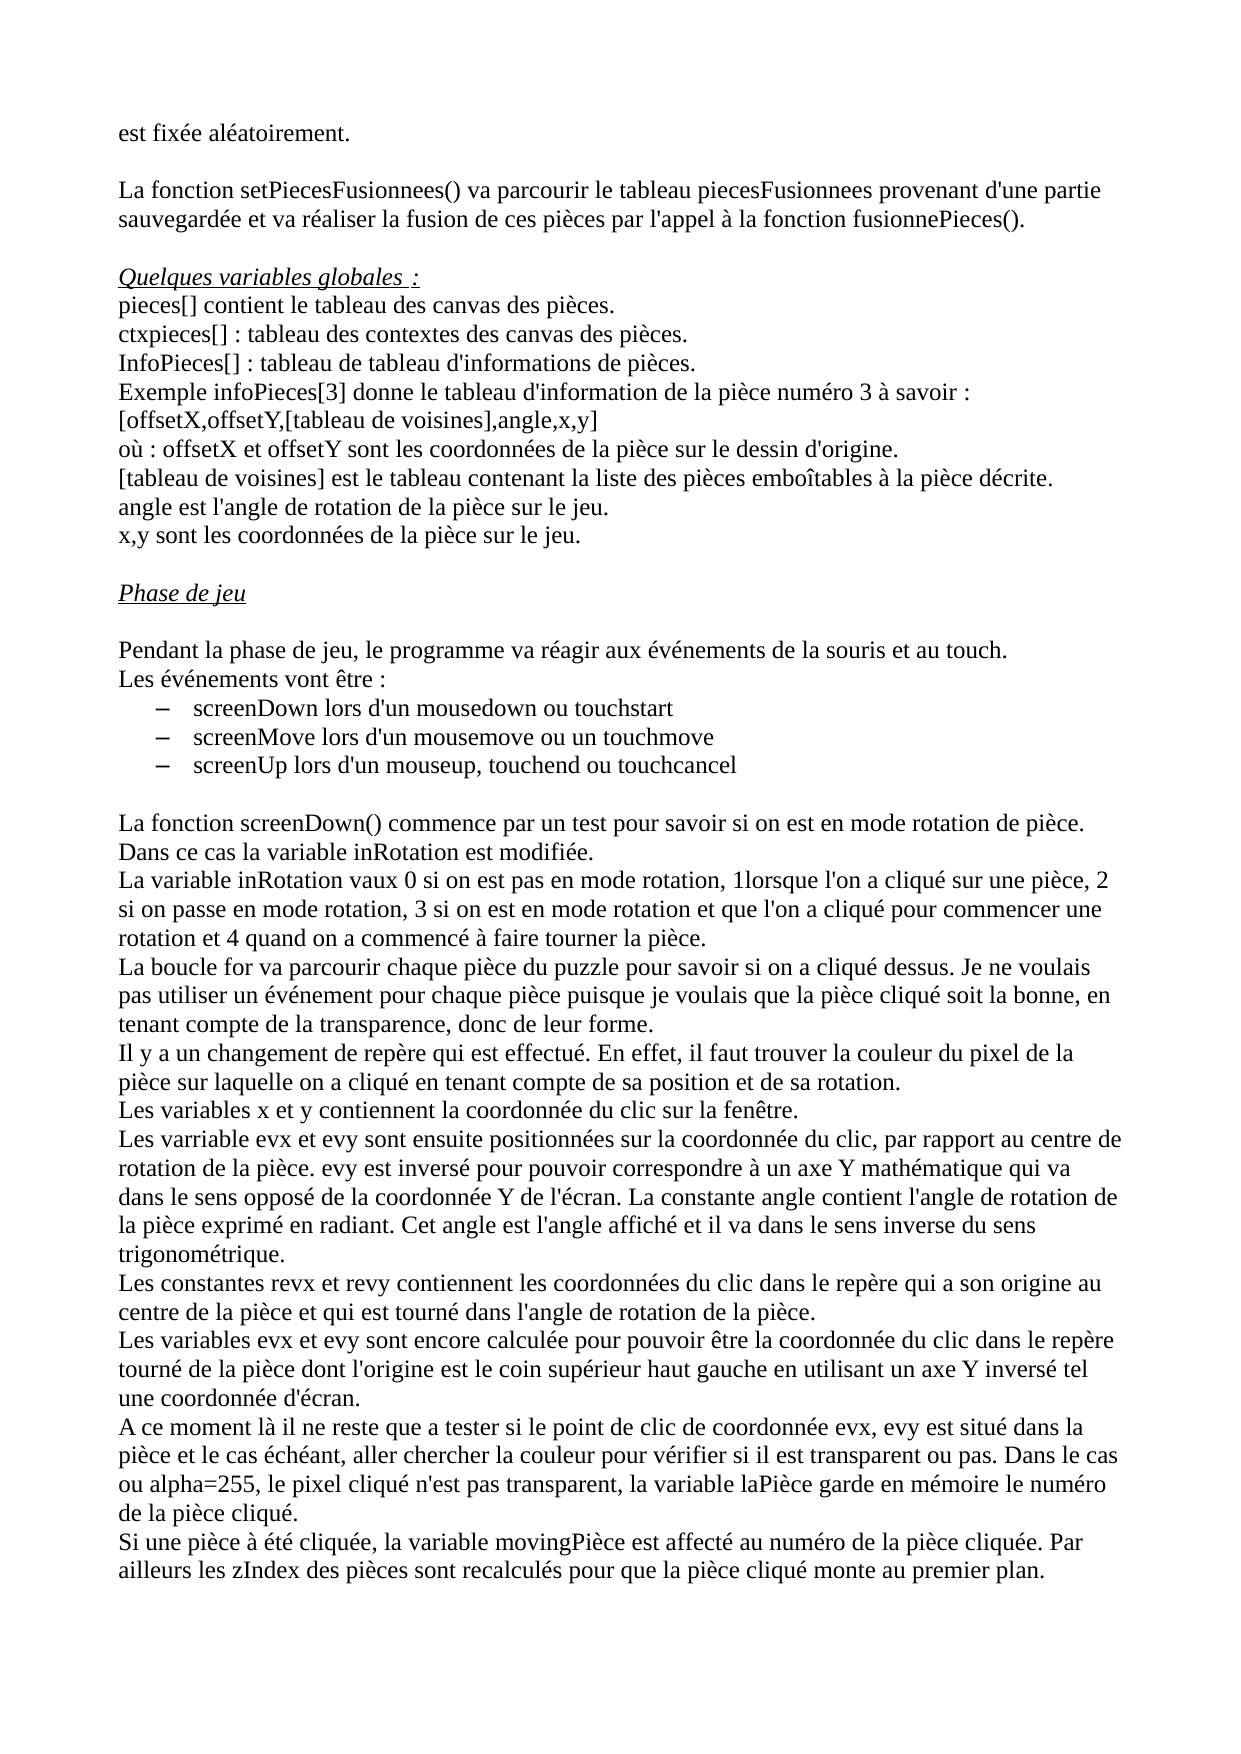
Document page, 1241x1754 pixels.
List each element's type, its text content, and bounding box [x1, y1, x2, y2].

text Si une pièce à été cliquée, la variable movingPièce est affecté au numéro de la pièce cliquée. Par ailleurs les zIndex des pièces sont recalculés pour que la pièce cliqué monte au premier plan. [118, 1527, 1122, 1584]
text x,y sont les coordonnées de la pièce sur le jeu. [118, 521, 1122, 549]
list screenMove lors d'un mousemove ou un touchmove [156, 722, 1122, 751]
text Les variables evx et evy sont encore calculée pour pouvoir être la coordonnée du clic dans le repère tourné de la pièce dont l'origine est le coin supérieur haut gauche en utilisant un axe Y inversé tel une coordonnée d'écran. [118, 1326, 1122, 1412]
text La variable inRotation vaux 0 si on est pas en mode rotation, 1lorsque l'on a cliqué sur une pièce, 2 si on passe en mode rotation, 3 si on est en mode rotation et que l'on a cliqué pour commencer une rotation et 4 quand on a commencé à faire tourner la pièce. [118, 866, 1122, 952]
text pieces[] contient le tableau des canvas des pièces. [118, 291, 1122, 319]
list screenUp lors d'un mouseup, touchend ou touchcancel [156, 751, 1122, 779]
text A ce moment là il ne reste que a tester si le point de clic de coordonnée evx, evy est situé dans la pièce et le cas échéant, aller chercher la couleur pour vérifier si il est transparent ou pas. Dans le cas ou alpha=255, le pixel cliqué n'est pas transparent, la variable laPièce garde en mémoire le numéro de la pièce cliqué. [118, 1412, 1122, 1527]
text La boucle for va parcourir chaque pièce du puzzle pour savoir si on a cliqué dessus. Je ne voulais pas utiliser un événement pour chaque pièce puisque je voulais que la pièce cliqué soit la bonne, en tenant compte de la transparence, donc de leur forme. [118, 952, 1122, 1038]
text Les événements vont être : [118, 664, 1122, 693]
text Il y a un changement de repère qui est effectué. En effet, il faut trouver la couleur du pixel de la pièce sur laquelle on a cliqué en tenant compte de sa position et de sa rotation. [118, 1038, 1122, 1096]
text La fonction screenDown() commence par un test pour savoir si on est en mode rotation de pièce. Dans ce cas la variable inRotation est modifiée. [118, 808, 1122, 866]
text Exemple infoPieces[3] donne le tableau d'information de la pièce numéro 3 à savoir : [118, 377, 1122, 406]
text Les constantes revx et revy contiennent les coordonnées du clic dans le repère qui a son origine au centre de la pièce et qui est tourné dans l'angle de rotation de la pièce. [118, 1268, 1122, 1326]
text Quelques variables globales : [118, 262, 1122, 291]
text [tableau de voisines] est le tableau contenant la liste des pièces emboîtables à la pièce décrite. [118, 463, 1122, 492]
text ctxpieces[] : tableau des contextes des canvas des pièces. [118, 319, 1122, 348]
text InfoPieces[] : tableau de tableau d'informations de pièces. [118, 348, 1122, 377]
text Phase de jeu [118, 578, 1122, 607]
text est fixée aléatoirement. [118, 118, 1122, 147]
text Pendant la phase de jeu, le programme va réagir aux événements de la souris et au touch. [118, 636, 1122, 664]
text où : offsetX et offsetY sont les coordonnées de la pièce sur le dessin d'origine. [118, 434, 1122, 463]
text Les variables x et y contiennent la coordonnée du clic sur la fenêtre. [118, 1096, 1122, 1124]
text angle est l'angle de rotation de la pièce sur le jeu. [118, 492, 1122, 521]
list screenDown lors d'un mousedown ou touchstart [156, 693, 1122, 722]
text [offsetX,offsetY,[tableau de voisines],angle,x,y] [118, 406, 1122, 434]
text Les varriable evx et evy sont ensuite positionnées sur la coordonnée du clic, par rapport au centre de rotation de la pièce. evy est inversé pour pouvoir correspondre à un axe Y mathématique qui va dans le sens opposé de la coordonnée Y de l'écran. La constante angle contient l'angle de rotation de la pièce exprimé en radiant. Cet angle est l'angle affiché et il va dans le sens inverse du sens trigonométrique. [118, 1124, 1122, 1268]
text La fonction setPiecesFusionnees() va parcourir le tableau piecesFusionnees provenant d'une partie sauvegardée et va réaliser la fusion de ces pièces par l'appel à la fonction fusionnePieces(). [118, 176, 1122, 233]
